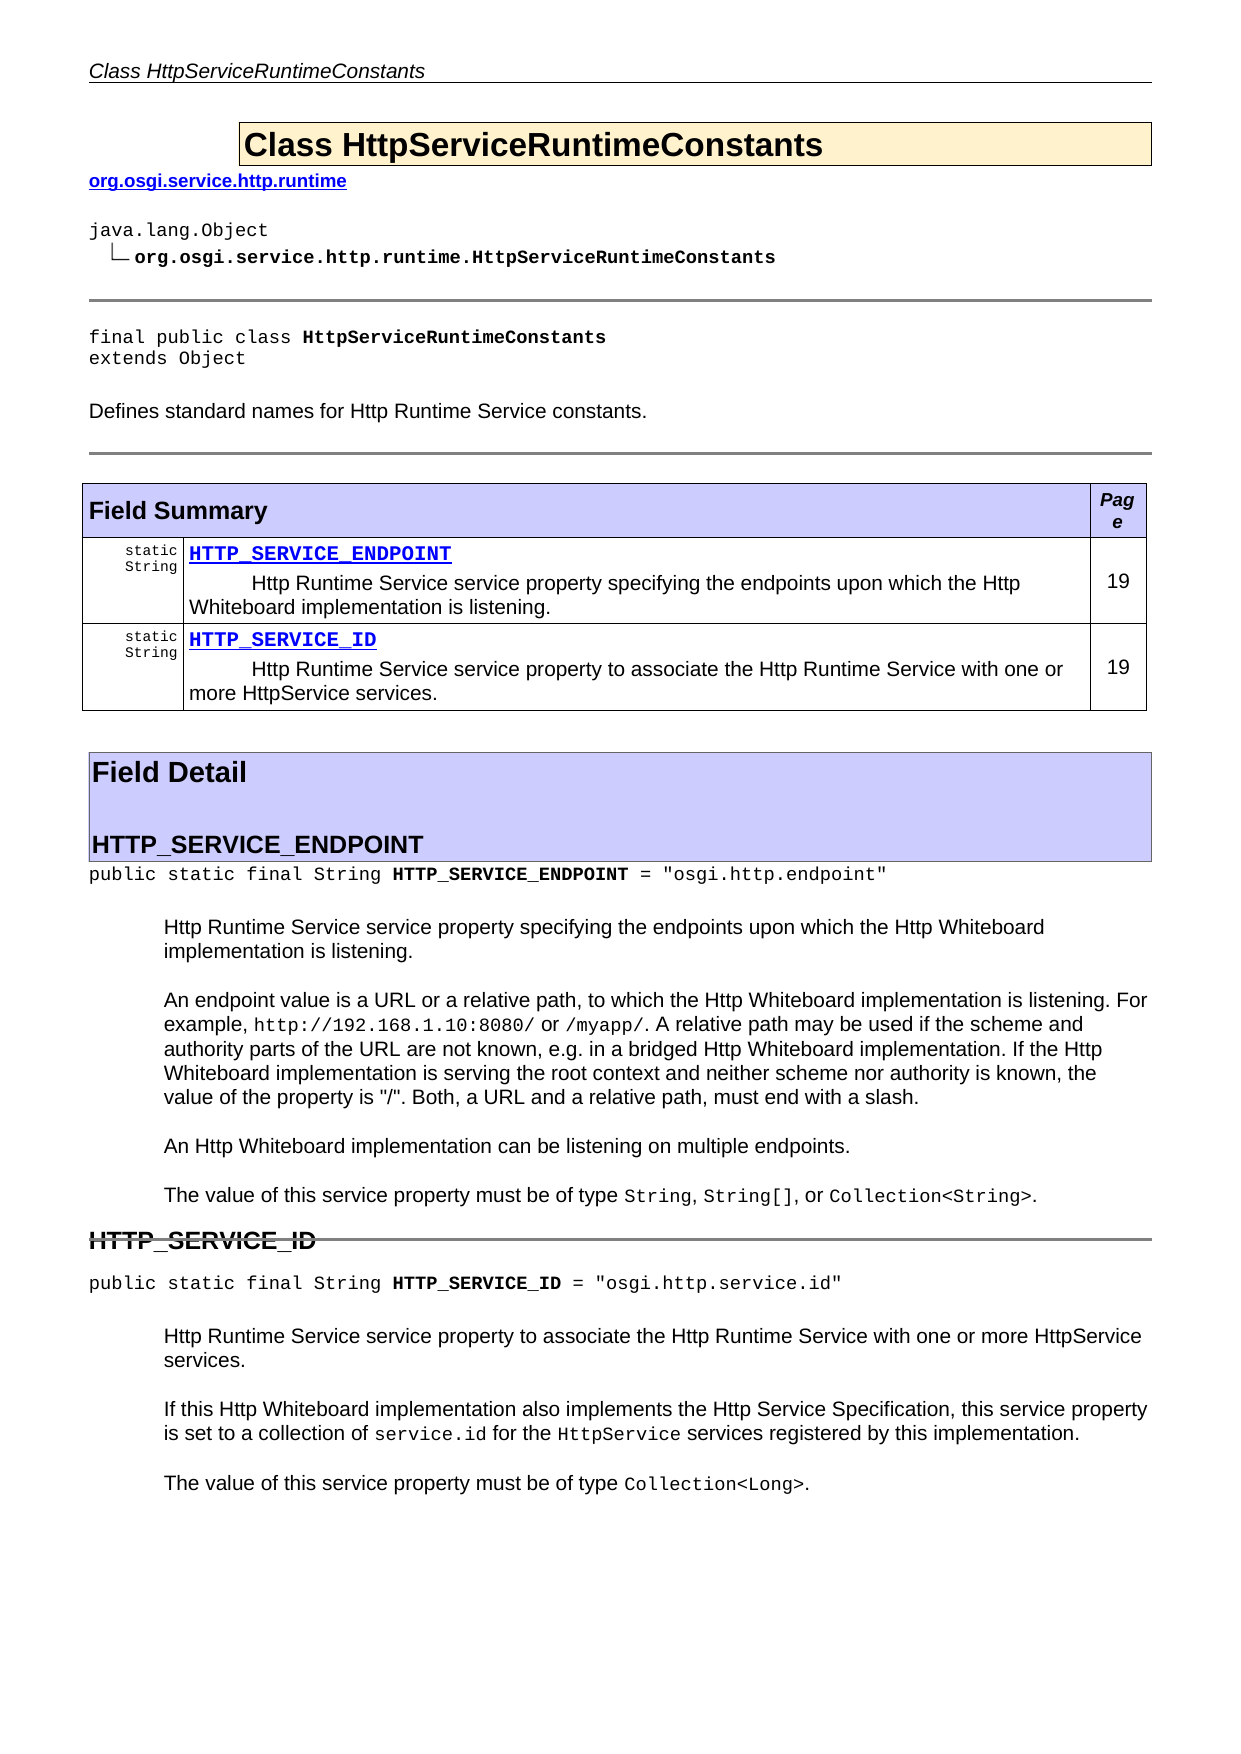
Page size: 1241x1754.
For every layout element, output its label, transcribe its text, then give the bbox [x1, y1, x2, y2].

text org.osgi.service.http.runtime [88, 170, 1152, 191]
picture [111, 241, 135, 264]
table_cell HTTP_SERVICE_ID Http Runtime Service service property to associate the Http Runtime Service with one or more HttpService services. [184, 624, 1090, 710]
text An endpoint value is a URL or a relative path, to which the Http Whiteboard implementation is listening. For example, http://192.168.1.10:8080/ or /myapp/. A relative path may be used if the scheme and authority parts of the URL are not known, e.g. in a bridged Http Whiteboard implementation. If the Http Whiteboard implementation is serving the root context and neither scheme nor authority is known, the value of the property is "/". Both, a URL and a relative path, must end with a slash. [163, 988, 1152, 1109]
text Http Runtime Service service property to associate the Http Runtime Service with one or more HttpService services. [163, 1324, 1152, 1372]
table_cell static String [83, 538, 183, 623]
text The value of this service property must be of type String, String[], or Collection<String>. [163, 1183, 1152, 1208]
text public static final String HTTP_SERVICE_ENDPOINT = "osgi.http.endpoint" [88, 865, 1152, 886]
table_header Field Summary [83, 484, 1090, 537]
text If this Http Whiteboard implementation also implements the Http Service Specification, this service property is set to a collection of service.id for the HttpService services registered by this implementation. [163, 1397, 1152, 1446]
text Defines standard names for Http Runtime Service constants. [88, 399, 1152, 423]
table_cell 19 [1091, 624, 1146, 710]
subtitle Field Detail [90, 753, 1151, 789]
text The value of this service property must be of type Collection<Long>. [163, 1471, 1152, 1496]
subtitle HTTP_SERVICE_ENDPOINT [90, 827, 1151, 861]
text Http Runtime Service service property specifying the endpoints upon which the Http Whiteboard implementation is listening. [163, 915, 1152, 963]
text org.osgi.service.http.runtime.HttpServiceRuntimeConstants [88, 242, 1152, 269]
table_cell 19 [1091, 538, 1146, 623]
subtitle Class HttpServiceRuntimeConstants [240, 123, 1151, 165]
text final public class HttpServiceRuntimeConstants [88, 328, 1152, 349]
text public static final String HTTP_SERVICE_ID = "osgi.http.service.id" [88, 1273, 1152, 1295]
table_cell static String [83, 624, 183, 710]
table_cell HTTP_SERVICE_ENDPOINT Http Runtime Service service property specifying the endpoints upon which the Http Whiteboard implementation is listening. [184, 538, 1090, 623]
text java.lang.Object [88, 221, 1152, 242]
text An Http Whiteboard implementation can be listening on multiple endpoints. [163, 1134, 1152, 1158]
text extends Object [88, 349, 1152, 370]
table_header Page [1091, 484, 1146, 537]
